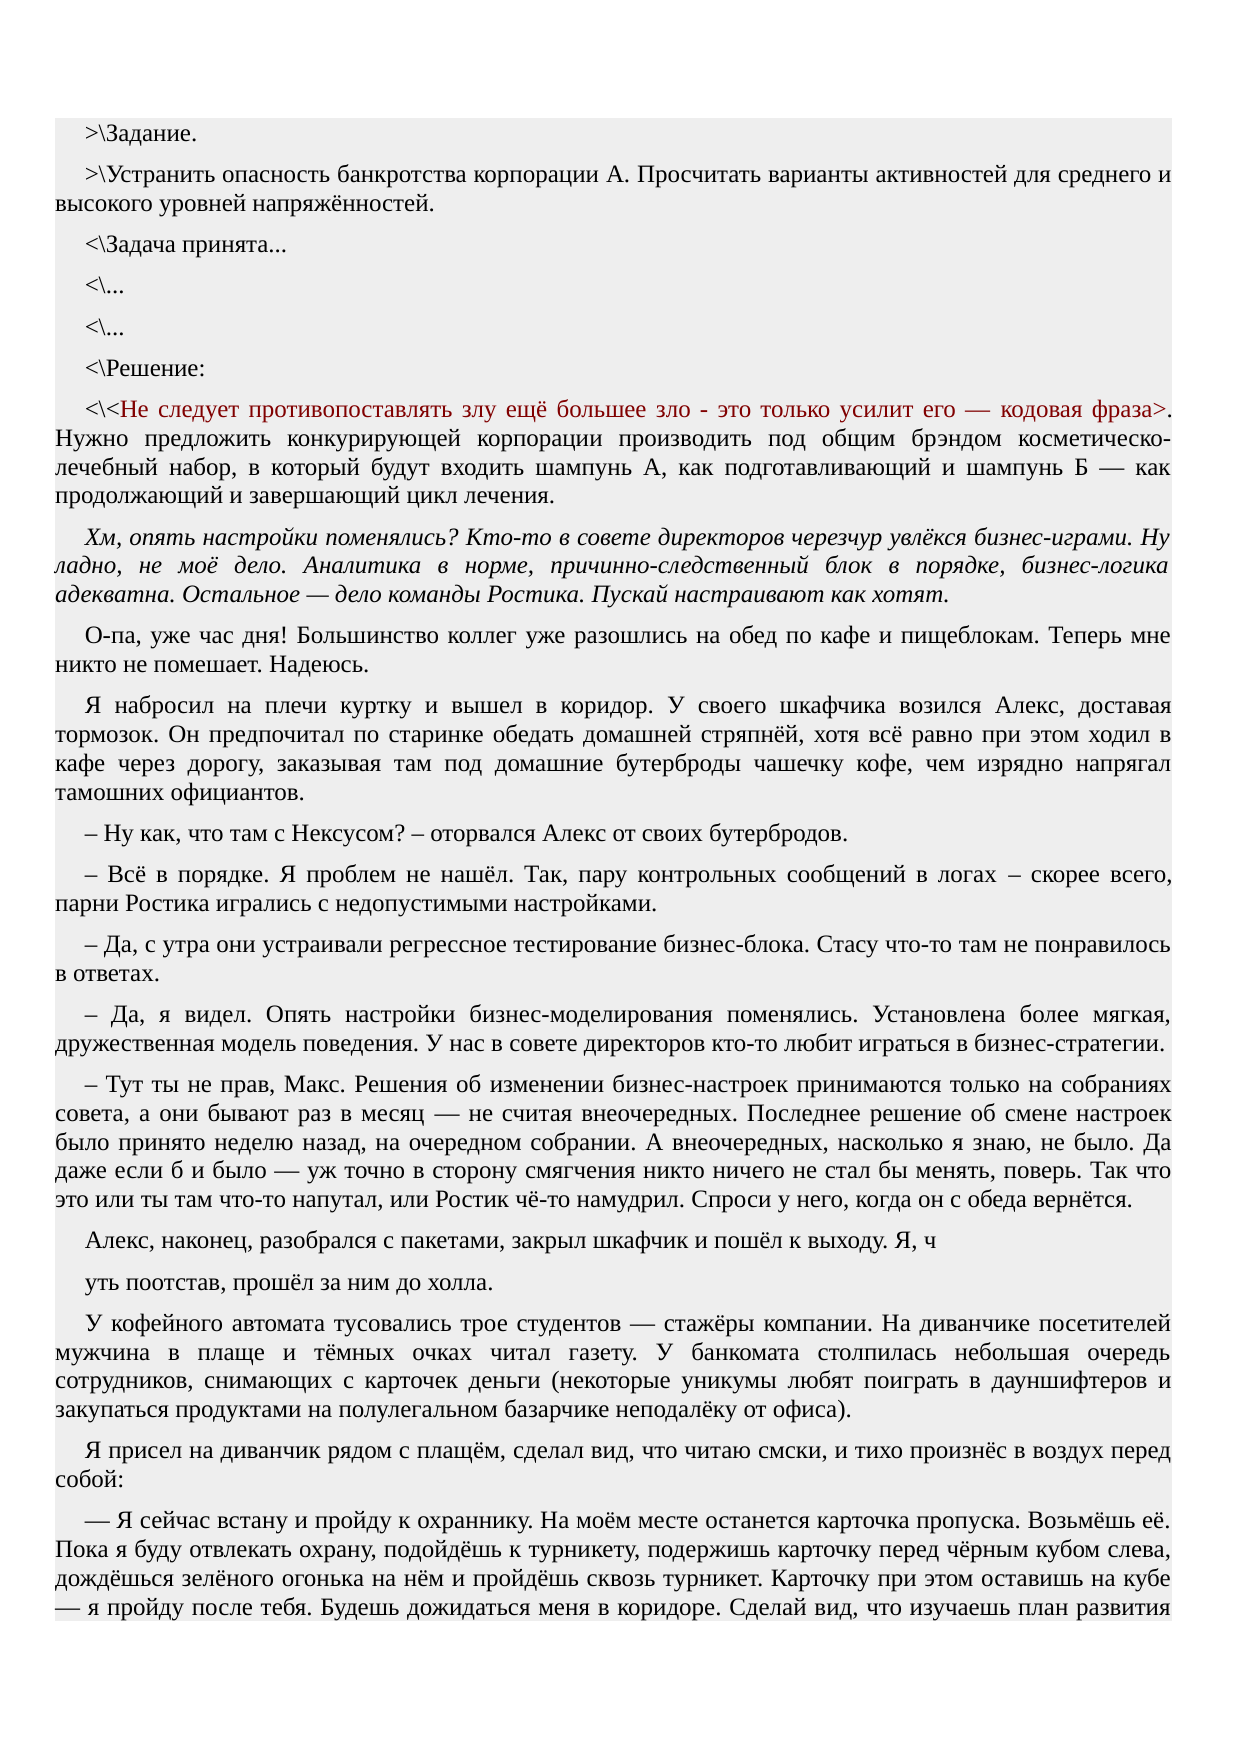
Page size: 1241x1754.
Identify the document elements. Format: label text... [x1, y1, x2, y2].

text У кофейного автомата тусовались трое студентов — стажёры компании. На диванчике посетителей мужчина в плаще и тёмных очках читал газету. У банкомата столпилась небольшая очередь сотрудников, снимающих с карточек деньги (некоторые уникумы любят поиграть в дауншифтеров и закупаться продуктами на полулегальном базарчике неподалёку от офиса). [55, 1308, 1172, 1423]
text — Я сейчас встану и пройду к охраннику. На моём месте останется карточка пропуска. Возьмёшь её. Пока я буду отвлекать охрану, подойдёшь к турникету, подержишь карточку перед чёрным кубом слева, дождёшься зелёного огонька на нём и пройдёшь сквозь турникет. Карточку при этом оставишь на кубе — я пройду после тебя. Будешь дожидаться меня в коридоре. Сделай вид, что изучаешь план развития [55, 1506, 1172, 1621]
text >\Устранить опасность банкротства корпорации А. Просчитать варианты активностей для среднего и высокого уровней напряжённостей. [55, 159, 1172, 217]
text – Всё в порядке. Я проблем не нашёл. Так, пару контрольных сообщений в логах – скорее всего, парни Ростика игрались с недопустимыми настройками. [55, 859, 1172, 917]
text <\<Не следует противопоставлять злу ещё большее зло - это только усилит его — кодовая фраза>. Нужно предложить конкурирующей корпорации производить под общим брэндом косметическо-лечебный набор, в который будут входить шампунь А, как подготавливающий и шампунь Б — как продолжающий и завершающий цикл лечения. [55, 394, 1172, 509]
text Хм, опять настройки поменялись? Кто-то в совете директоров черезчур увлёкся бизнес-играми. Ну ладно, не моё дело. Аналитика в норме, причинно-следственный блок в порядке, бизнес-логика адекватна. Остальное — дело команды Ростика. Пускай настраивают как хотят. [55, 522, 1172, 608]
text – Да, с утра они устраивали регрессное тестирование бизнес-блока. Стасу что-то там не понравилось в ответах. [55, 929, 1172, 987]
text – Ну как, что там с Нексусом? – оторвался Алекс от своих бутербродов. [55, 818, 1172, 847]
text <\Задача принята... [55, 229, 1172, 258]
text Я присел на диванчик рядом с плащём, сделал вид, что читаю смски, и тихо произнёс в воздух перед собой: [55, 1436, 1172, 1493]
text <\Решение: [55, 353, 1172, 382]
text – Да, я видел. Опять настройки бизнес-моделирования поменялись. Установлена более мягкая, дружественная модель поведения. У нас в совете директоров кто-то любит играться в бизнес-стратегии. [55, 999, 1172, 1057]
text >\Задание. [55, 118, 1172, 147]
text О-па, уже час дня! Большинство коллег уже разошлись на обед по кафе и пищеблокам. Теперь мне никто не помешает. Надеюсь. [55, 621, 1172, 678]
text уть поотстав, прошёл за ним до холла. [55, 1267, 1172, 1296]
text – Тут ты не прав, Макс. Решения об изменении бизнес-настроек принимаются только на собраниях совета, а они бывают раз в месяц — не считая внеочередных. Последнее решение об смене настроек было принято неделю назад, на очередном собрании. А внеочередных, насколько я знаю, не было. Да даже если б и было — уж точно в сторону смягчения никто ничего не стал бы менять, поверь. Так что это или ты там что-то напутал, или Ростик чё-то намудрил. Спроси у него, когда он с обеда вернётся. [55, 1069, 1172, 1213]
text Я набросил на плечи куртку и вышел в коридор. У своего шкафчика возился Алекс, доставая тормозок. Он предпочитал по старинке обедать домашней стряпнёй, хотя всё равно при этом ходил в кафе через дорогу, заказывая там под домашние бутерброды чашечку кофе, чем изрядно напрягал тамошних официантов. [55, 691, 1172, 806]
text <\... [55, 312, 1172, 341]
text Алекс, наконец, разобрался с пакетами, закрыл шкафчик и пошёл к выходу. Я, ч [55, 1226, 1172, 1254]
text <\... [55, 271, 1172, 299]
